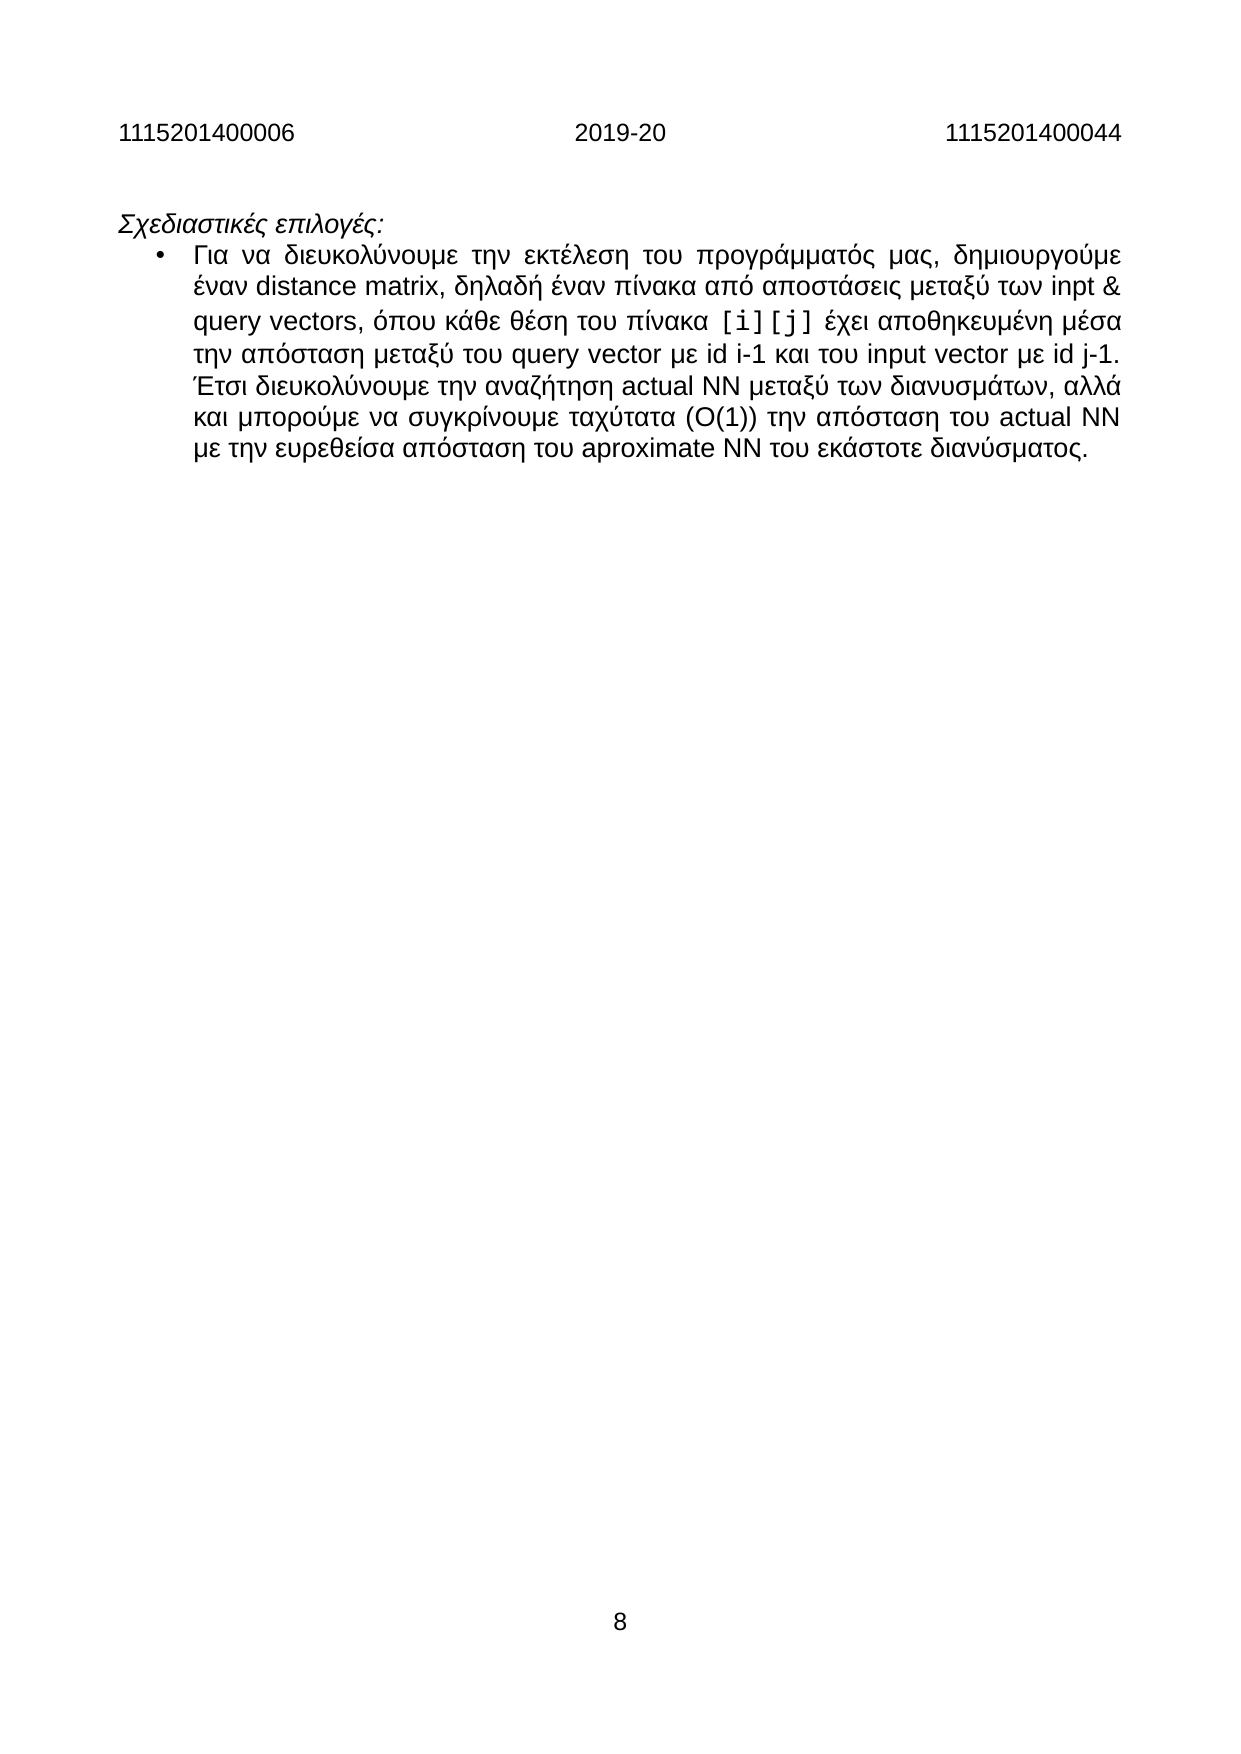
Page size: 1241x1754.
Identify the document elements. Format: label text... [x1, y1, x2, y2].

list Για να διευκολύνουμε την εκτέλεση του προγράμματός μας, δημιουργούμε έναν distance matrix, δηλαδή έναν πίνακα από αποστάσεις μεταξύ των inpt & query vectors, όπου κάθε θέση του πίνακα [i][j] έχει αποθηκευμένη μέσα την απόσταση μεταξύ του query vector με id i-1 και του input vector με id j-1. Έτσι διευκολύνουμε την αναζήτηση actual NN μεταξύ των διανυσμάτων, αλλά και μπορούμε να συγκρίνουμε ταχύτατα (Ο(1)) την απόσταση του actual NN με την ευρεθείσα απόσταση του aproximate NN του εκάστοτε διανύσματος. [156, 239, 1122, 463]
text Σχεδιαστικές επιλογές: [118, 208, 1122, 239]
